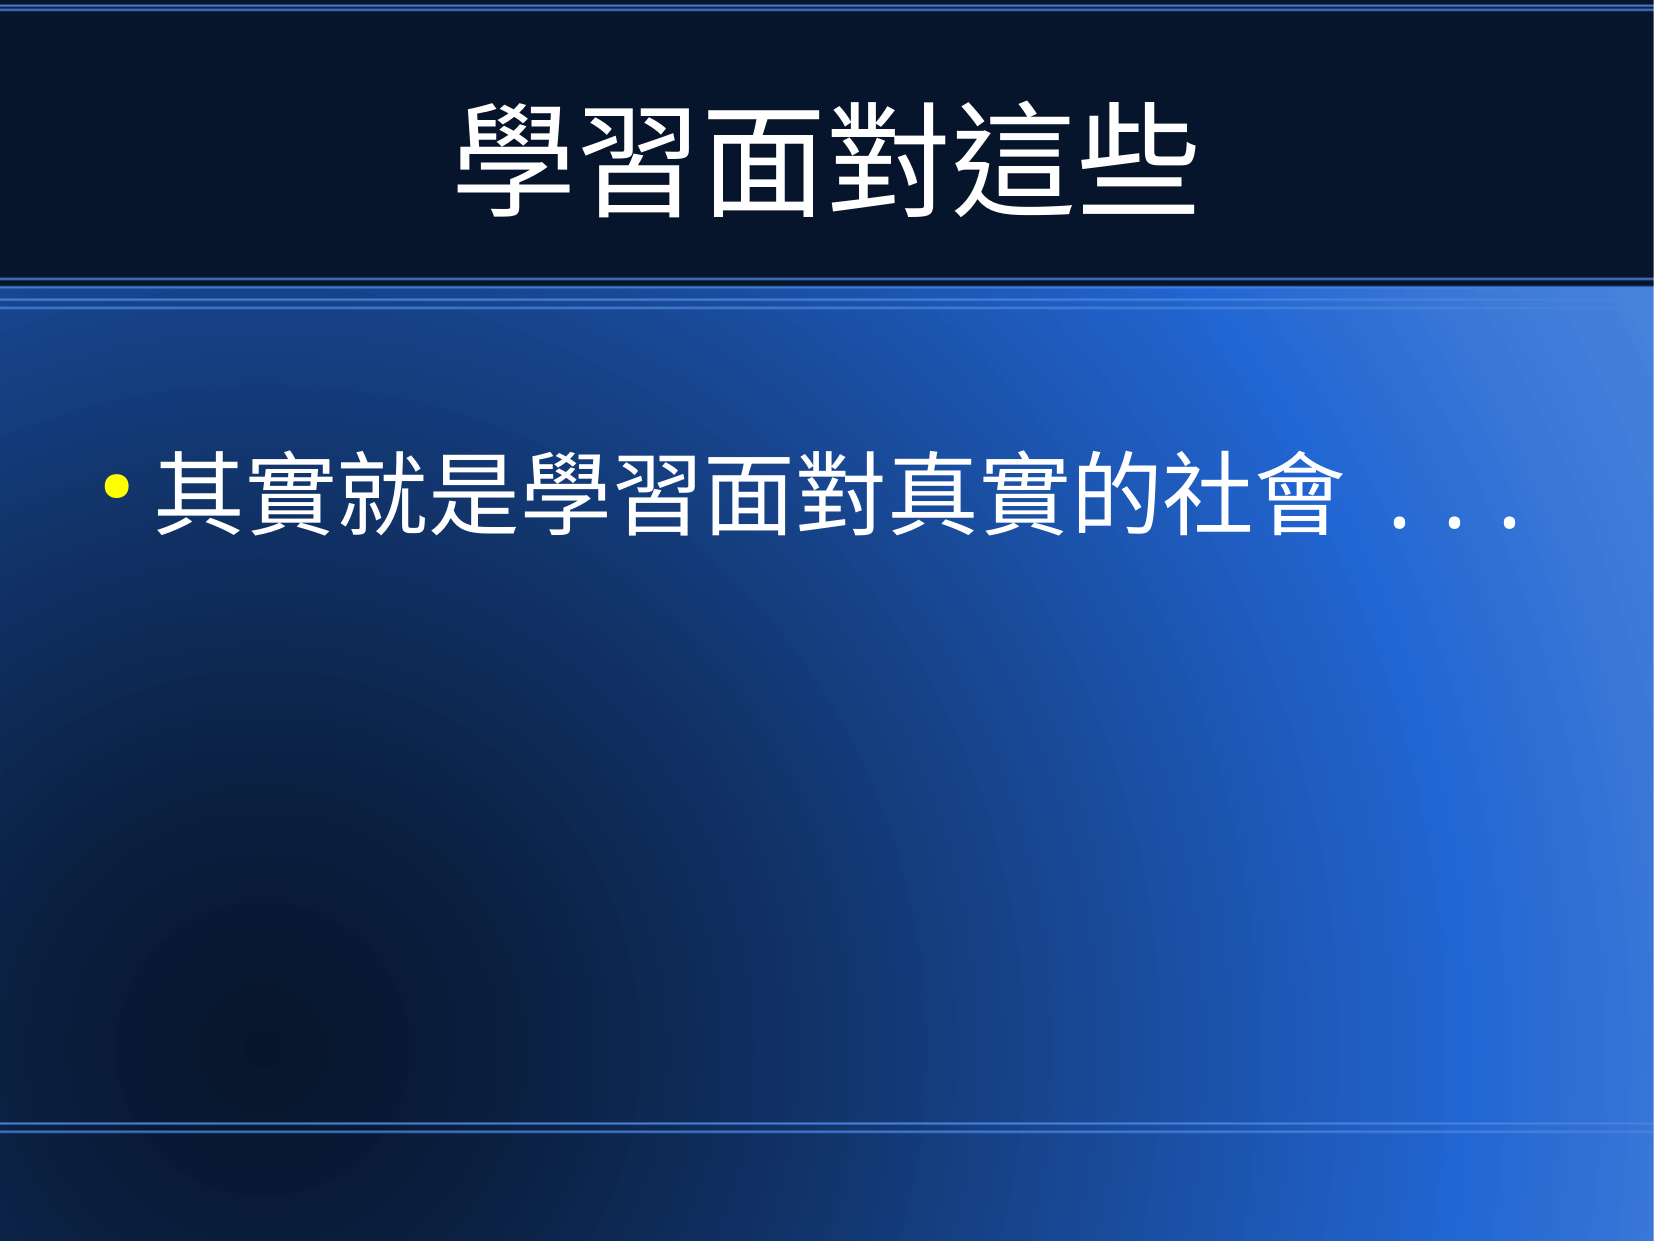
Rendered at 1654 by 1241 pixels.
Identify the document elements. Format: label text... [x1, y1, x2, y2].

picture [0, 0, 1654, 1241]
title 學習面對這些 [82, 49, 1571, 257]
list 其實就是學習面對真實的社會... [82, 355, 1571, 1241]
